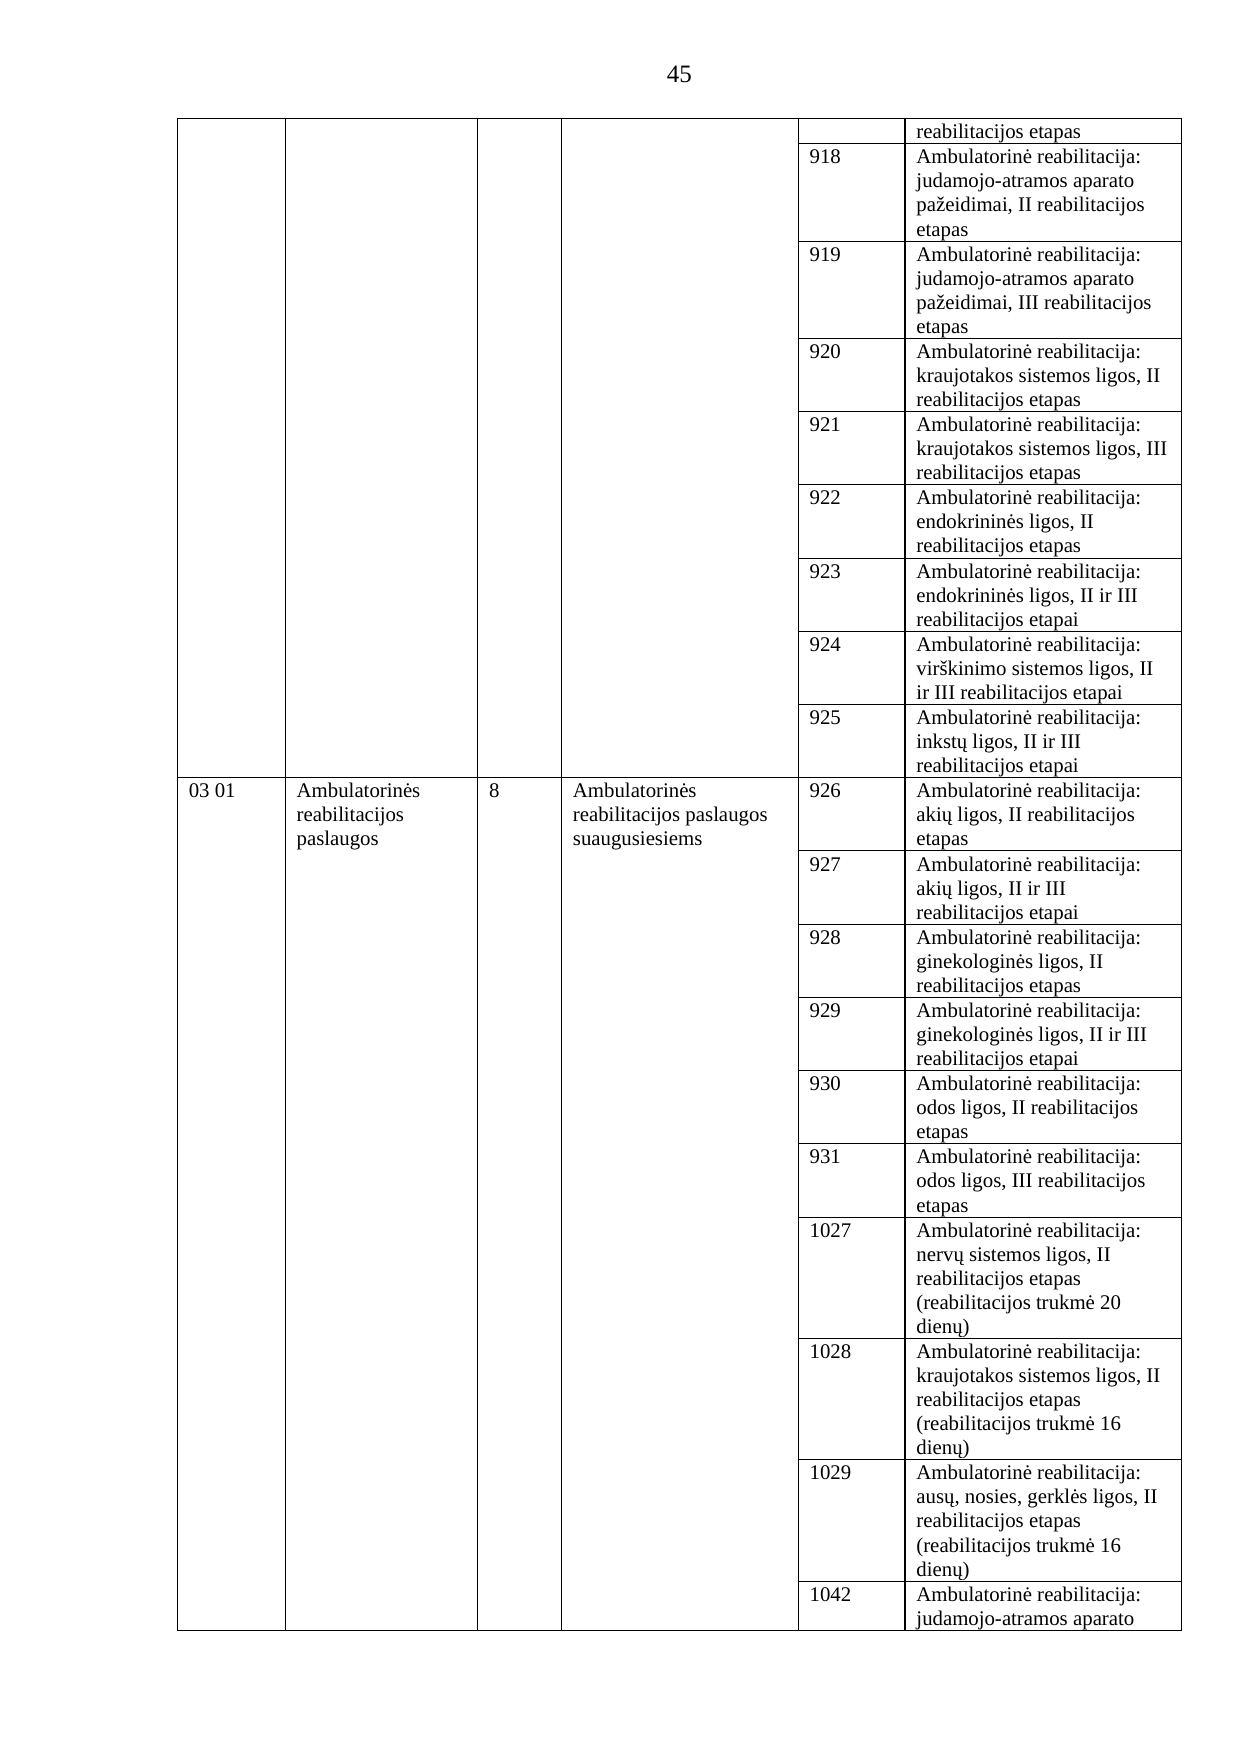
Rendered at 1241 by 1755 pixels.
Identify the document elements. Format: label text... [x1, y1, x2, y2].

table_cell reabilitacijos etapas [906, 119, 1181, 143]
table_cell Ambulatorinė reabilitacija: endokrininės ligos, II ir III reabilitacijos etapai [906, 559, 1181, 631]
table_cell 928 [799, 925, 904, 997]
table_cell 922 [799, 485, 904, 557]
table_cell [178, 119, 285, 777]
table_cell 929 [799, 998, 904, 1070]
table_cell 1028 [799, 1339, 904, 1459]
table_cell Ambulatorinė reabilitacija: kraujotakos sistemos ligos, II reabilitacijos etapas (reabilitacijos trukmė 16 dienų) [906, 1339, 1181, 1459]
table_cell 926 [799, 778, 904, 850]
table_cell 930 [799, 1071, 904, 1143]
table_cell [478, 119, 561, 777]
table_cell Ambulatorinė reabilitacija: ausų, nosies, gerklės ligos, II reabilitacijos etapas (reabilitacijos trukmė 16 dienų) [906, 1460, 1181, 1581]
table_cell 1027 [799, 1218, 904, 1338]
table_cell Ambulatorinės reabilitacijos paslaugos suaugusiesiems [562, 778, 798, 1630]
table_cell Ambulatorinė reabilitacija: akių ligos, II reabilitacijos etapas [906, 778, 1181, 850]
table_cell 931 [799, 1144, 904, 1217]
table_cell Ambulatorinė reabilitacija: inkstų ligos, II ir III reabilitacijos etapai [906, 705, 1181, 777]
table_cell Ambulatorinė reabilitacija: ginekologinės ligos, II reabilitacijos etapas [906, 925, 1181, 997]
table_cell Ambulatorinė reabilitacija: odos ligos, II reabilitacijos etapas [906, 1071, 1181, 1143]
table_cell Ambulatorinė reabilitacija: judamojo-atramos aparato pažeidimai, II reabilitacijos etapas [906, 144, 1181, 241]
table_cell 919 [799, 242, 904, 338]
table_cell Ambulatorinės reabilitacijos paslaugos [286, 778, 477, 1630]
table_cell Ambulatorinė reabilitacija: akių ligos, II ir III reabilitacijos etapai [906, 851, 1181, 924]
table_cell 03 01 [178, 778, 285, 1630]
table_cell Ambulatorinė reabilitacija: kraujotakos sistemos ligos, III reabilitacijos etapas [906, 412, 1181, 484]
table_cell Ambulatorinė reabilitacija: odos ligos, III reabilitacijos etapas [906, 1144, 1181, 1217]
table_cell 8 [478, 778, 561, 1630]
table_cell 918 [799, 144, 904, 241]
table_cell 1029 [799, 1460, 904, 1581]
table_cell Ambulatorinė reabilitacija: virškinimo sistemos ligos, II ir III reabilitacijos etapai [906, 632, 1181, 704]
table_cell 925 [799, 705, 904, 777]
table_cell Ambulatorinė reabilitacija: nervų sistemos ligos, II reabilitacijos etapas (reabilitacijos trukmė 20 dienų) [906, 1218, 1181, 1338]
table_cell [286, 119, 477, 777]
table_cell Ambulatorinė reabilitacija: kraujotakos sistemos ligos, II reabilitacijos etapas [906, 339, 1181, 411]
table_cell 1042 [799, 1582, 904, 1630]
table_cell 924 [799, 632, 904, 704]
table_cell Ambulatorinė reabilitacija: judamojo-atramos aparato pažeidimai, III reabilitacijos etapas [906, 242, 1181, 338]
table_cell 920 [799, 339, 904, 411]
table_cell [562, 119, 798, 777]
table_cell Ambulatorinė reabilitacija: judamojo-atramos aparato [906, 1582, 1181, 1630]
table_cell 921 [799, 412, 904, 484]
table_cell Ambulatorinė reabilitacija: endokrininės ligos, II reabilitacijos etapas [906, 485, 1181, 557]
table_cell Ambulatorinė reabilitacija: ginekologinės ligos, II ir III reabilitacijos etapai [906, 998, 1181, 1070]
table_cell 927 [799, 851, 904, 924]
table_cell 923 [799, 559, 904, 631]
table_cell [799, 119, 904, 143]
